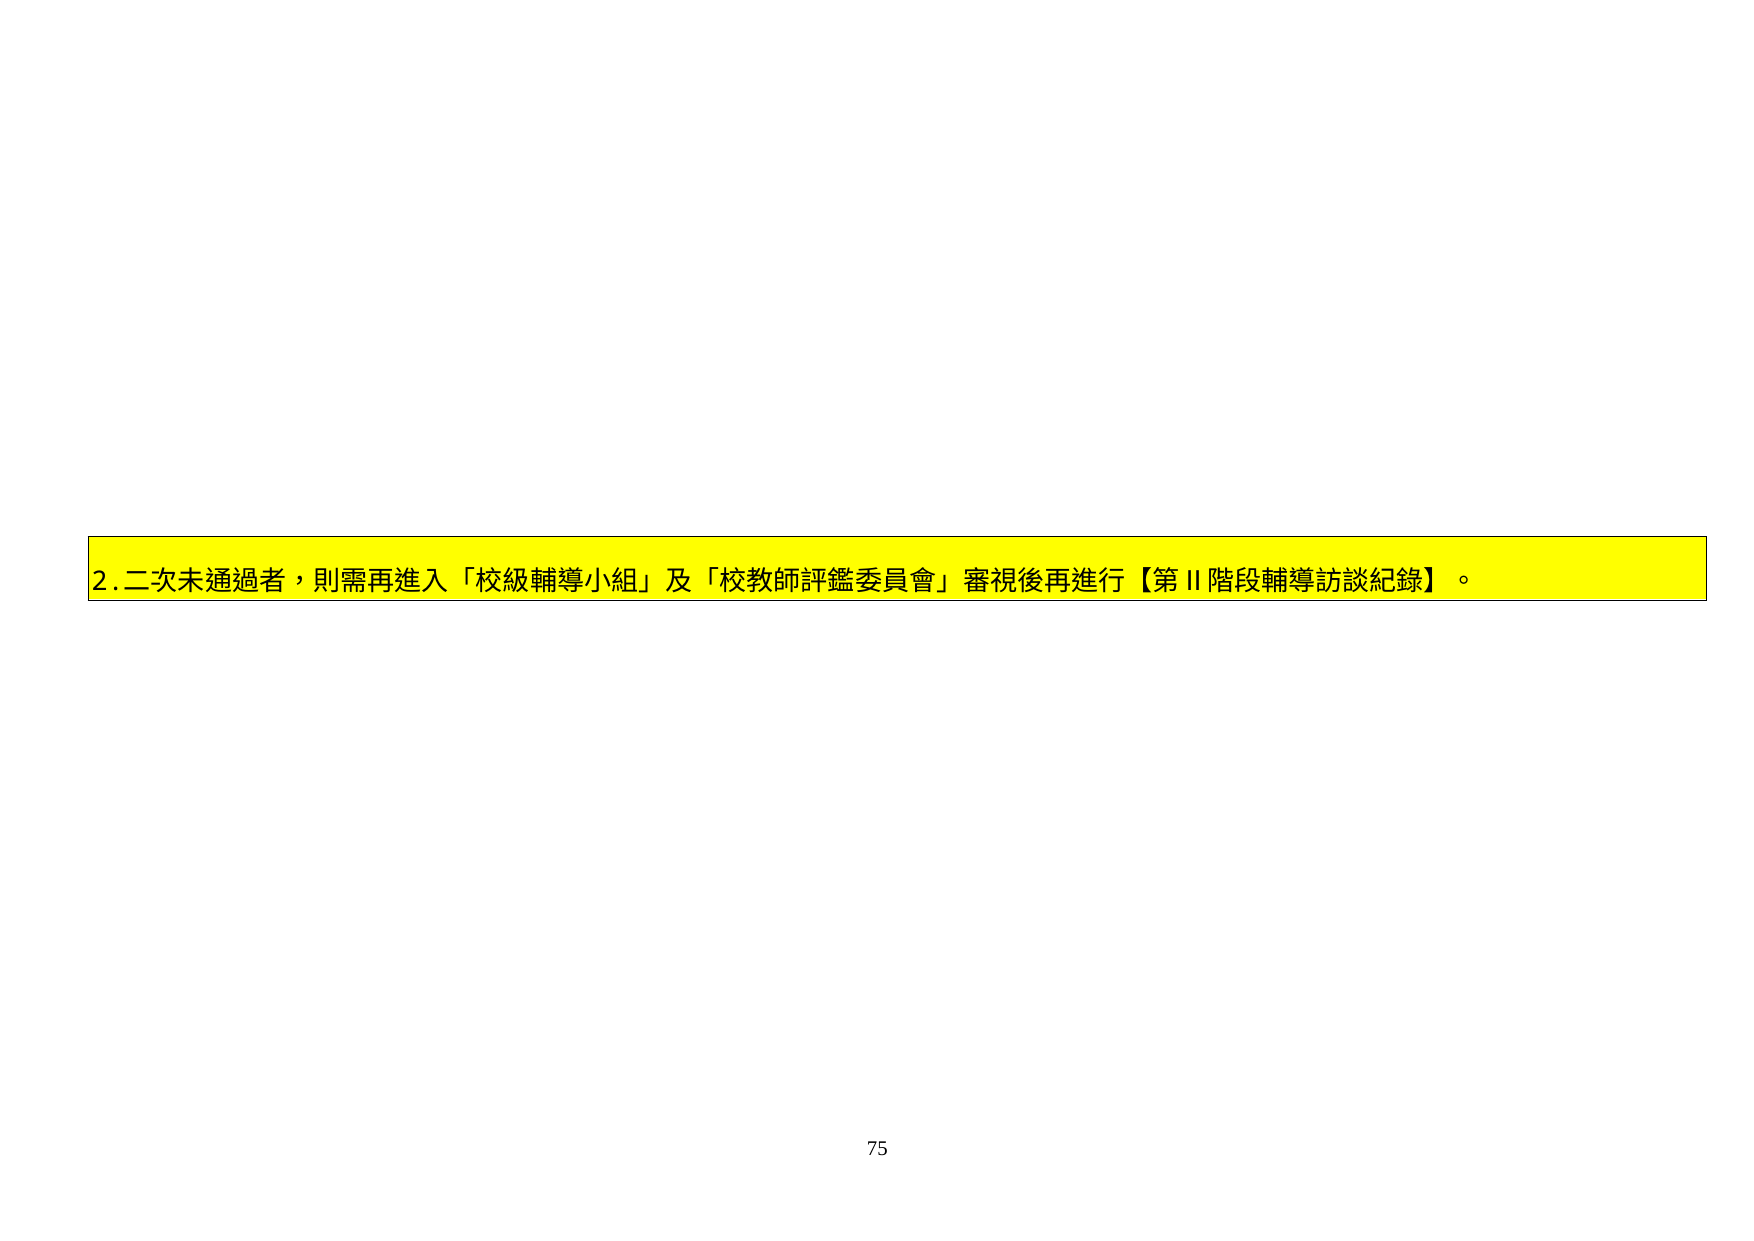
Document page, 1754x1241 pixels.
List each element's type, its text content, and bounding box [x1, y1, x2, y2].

table_cell 2.二次未通過者，則需再進入「校級輔導小組」及「校教師評鑑委員會」審視後再進行【第Ⅱ階段輔導訪談紀錄】。 [89, 537, 1706, 599]
